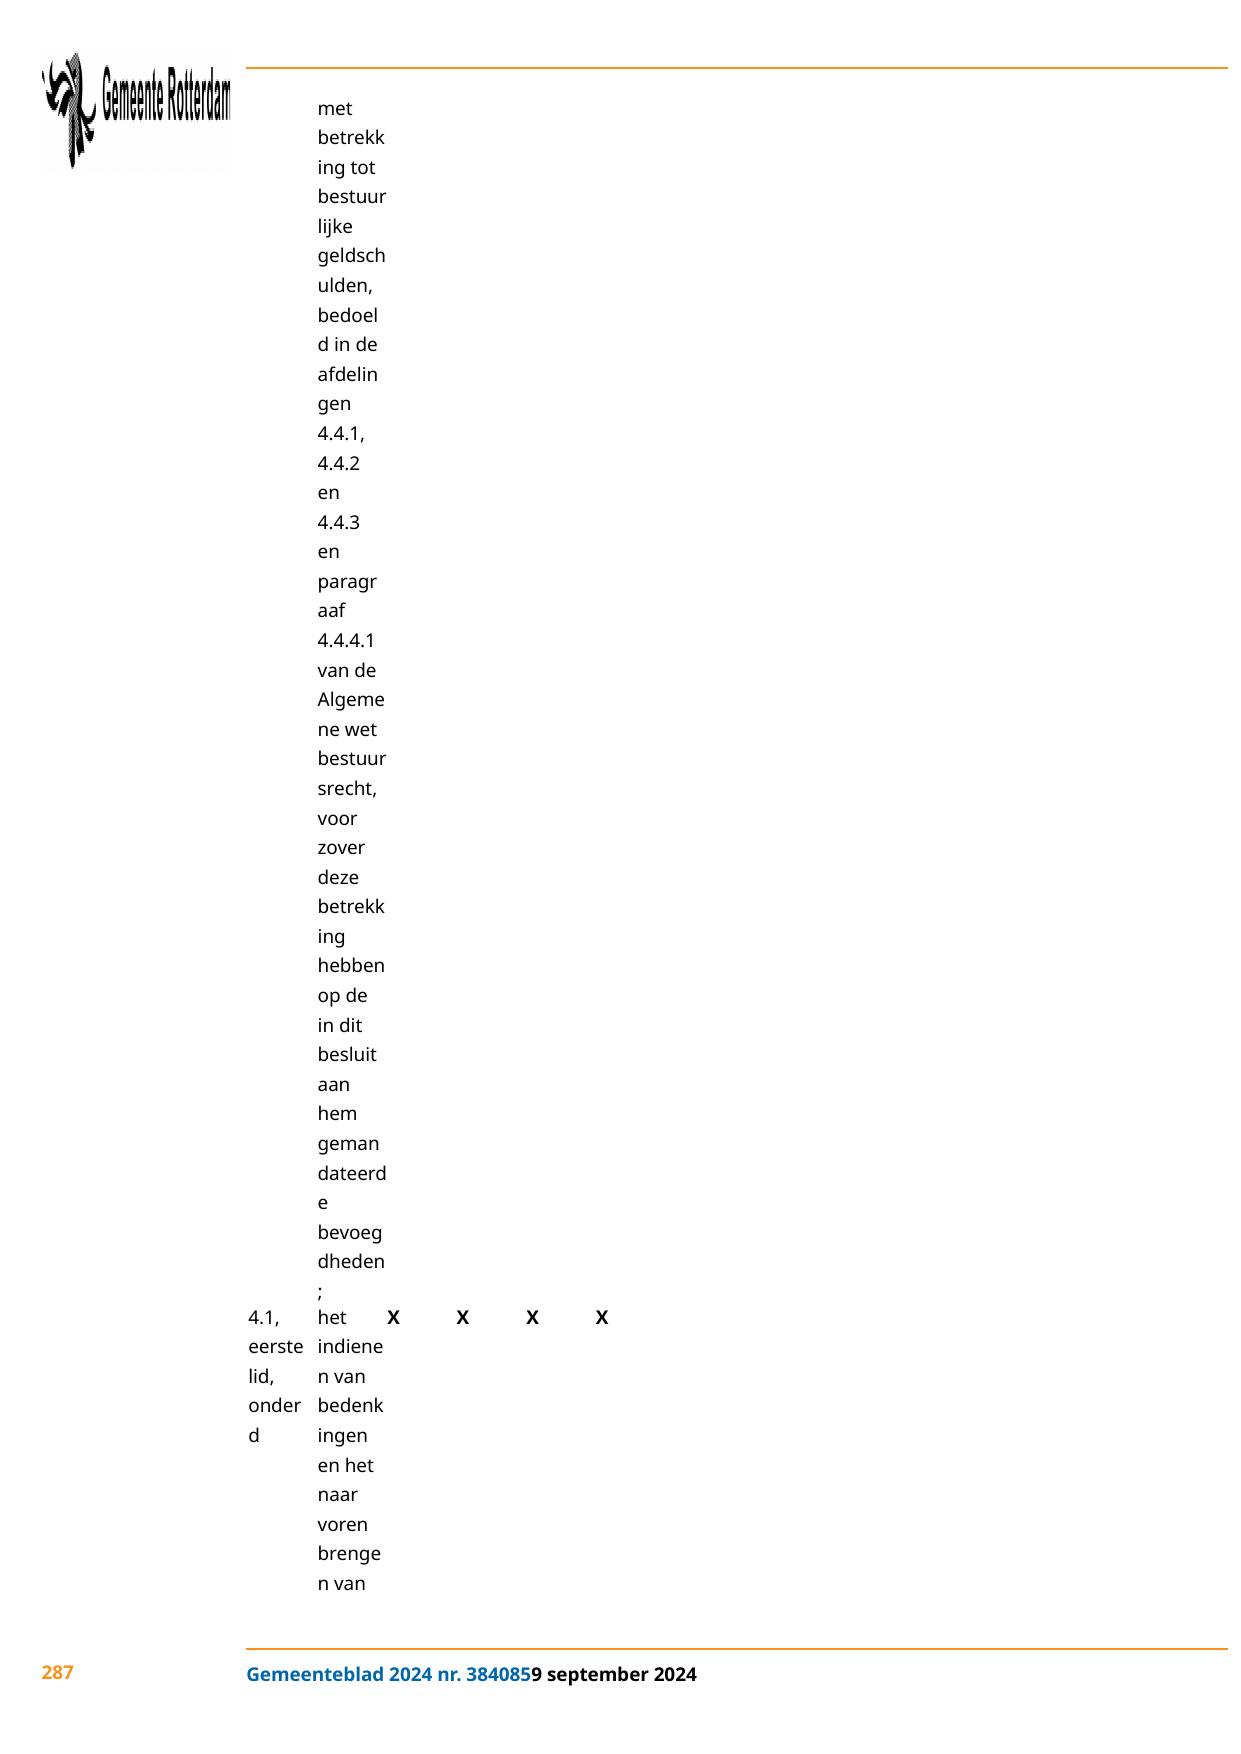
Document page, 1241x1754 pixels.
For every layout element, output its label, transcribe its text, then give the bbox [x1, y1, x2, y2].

table_cell [248, 95, 317, 1304]
picture [41, 47, 231, 172]
table_cell X [456, 1304, 526, 1596]
table_cell met betrekking tot bestuurlijke geldschulden, bedoeld in de afdelingen 4.4.1, 4.4.2 en 4.4.3 en paragraaf 4.4.4.1 van de Algemene wet bestuursrecht, voor zover deze betrekking hebben op de in dit besluit aan hem gemandateerde bevoegdheden; [318, 95, 387, 1304]
table_cell X [387, 1304, 456, 1596]
table_cell [526, 95, 596, 1304]
table_cell [735, 1304, 873, 1596]
table_cell [596, 95, 665, 1304]
table_cell [735, 95, 873, 1304]
table_cell 4.1, eerste lid, onder d [248, 1304, 317, 1596]
table_cell [387, 95, 456, 1304]
table_cell [1082, 1304, 1152, 1596]
table_cell [665, 95, 734, 1304]
table_cell [874, 95, 1013, 1304]
table_cell [1082, 95, 1152, 1304]
table_cell [1013, 95, 1082, 1304]
table_cell X [596, 1304, 665, 1596]
table_cell het indienen van bedenkingen en het naar voren brengen van [318, 1304, 387, 1596]
table_cell X [526, 1304, 596, 1596]
table_cell [665, 1304, 734, 1596]
table_cell [874, 1304, 1013, 1596]
table_cell [456, 95, 526, 1304]
table_cell [1013, 1304, 1082, 1596]
